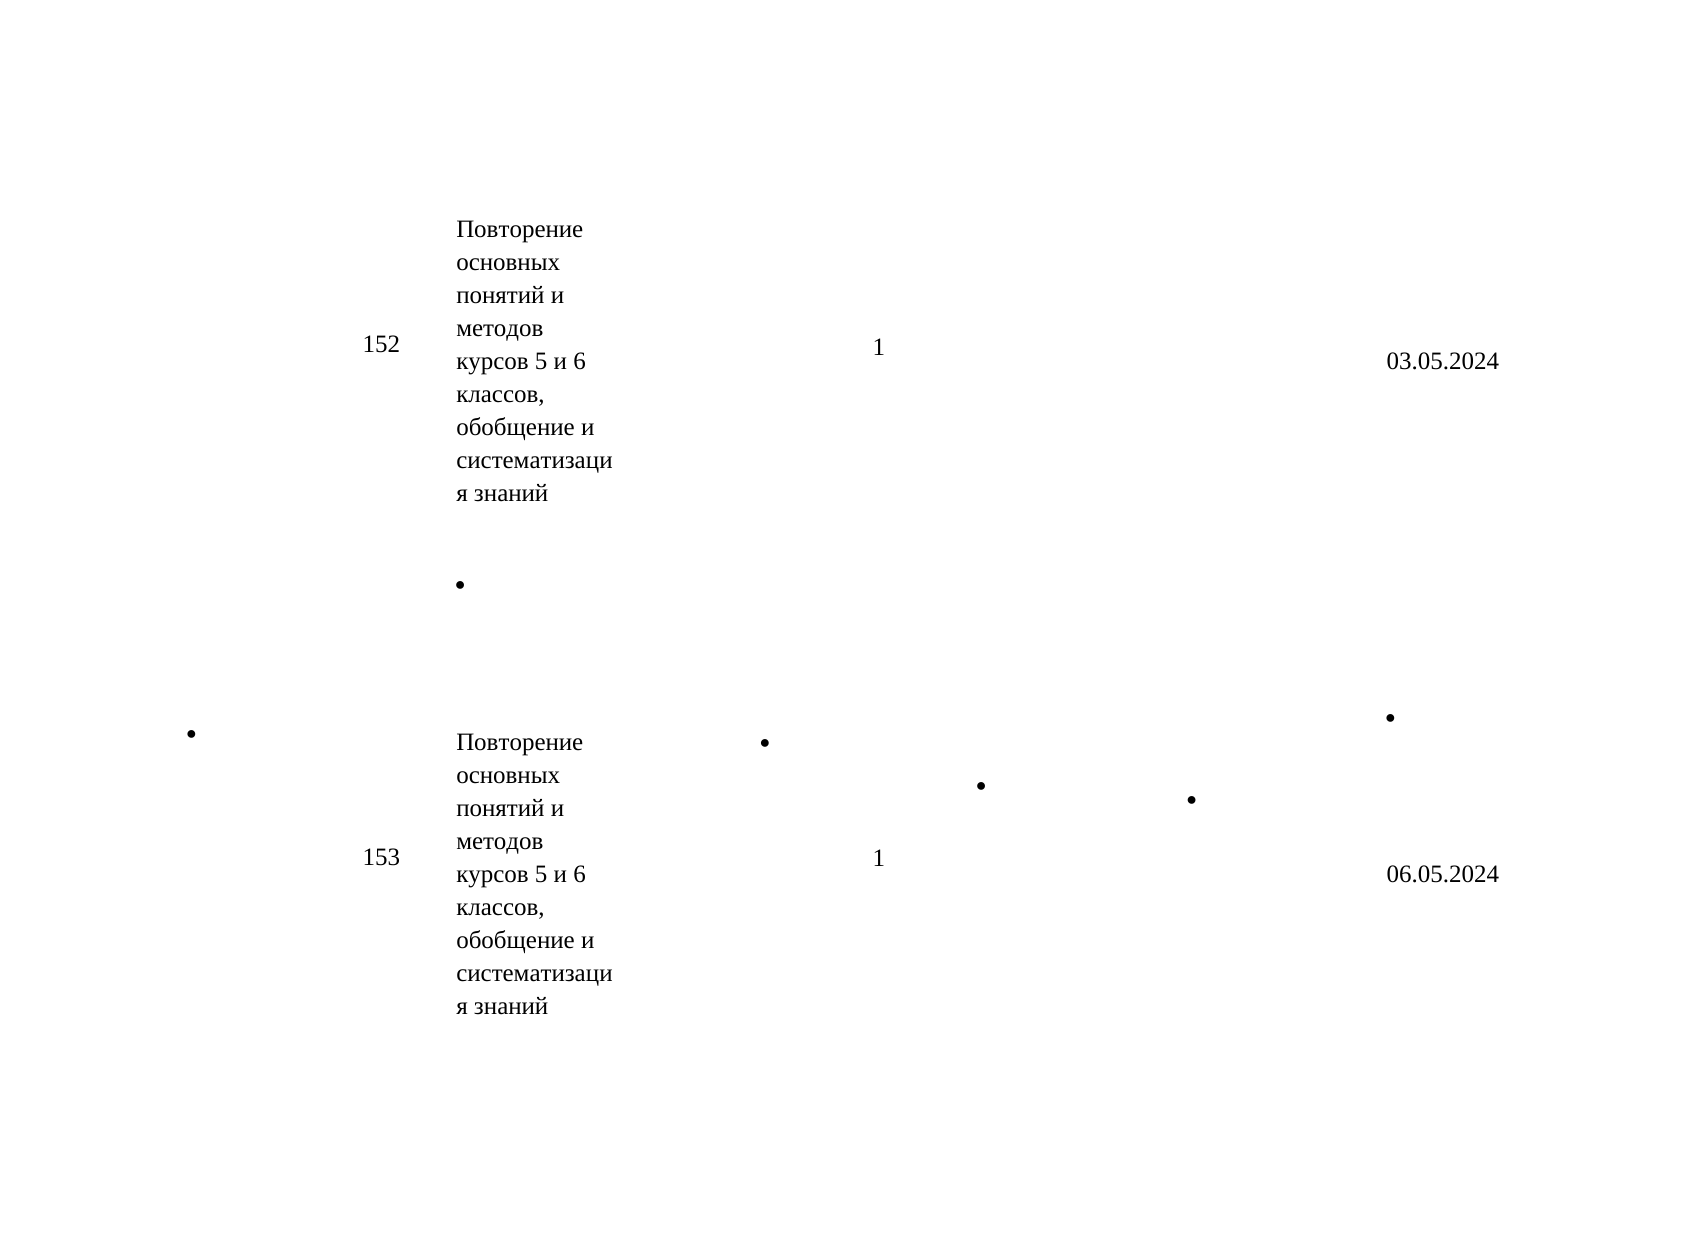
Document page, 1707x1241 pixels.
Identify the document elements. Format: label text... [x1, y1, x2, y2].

table_cell 1 [629, 150, 939, 573]
table_cell 03.05.2024 [1361, 150, 1592, 573]
table_cell [940, 150, 1061, 573]
table_cell 1 [629, 573, 939, 1086]
table_cell Повторение основных понятий и методов курсов 5 и 6 классов, обобщение и систематизация знаний [431, 150, 629, 573]
table_cell [1061, 150, 1361, 573]
table_cell [940, 573, 1061, 1086]
table_cell Повторение основных понятий и методов курсов 5 и 6 классов, обобщение и систематизация знаний [431, 573, 629, 1086]
table_cell [1061, 573, 1361, 1086]
table_cell 153 [176, 573, 431, 1086]
table_cell 152 [176, 150, 431, 573]
table_cell 06.05.2024 [1361, 573, 1592, 1086]
